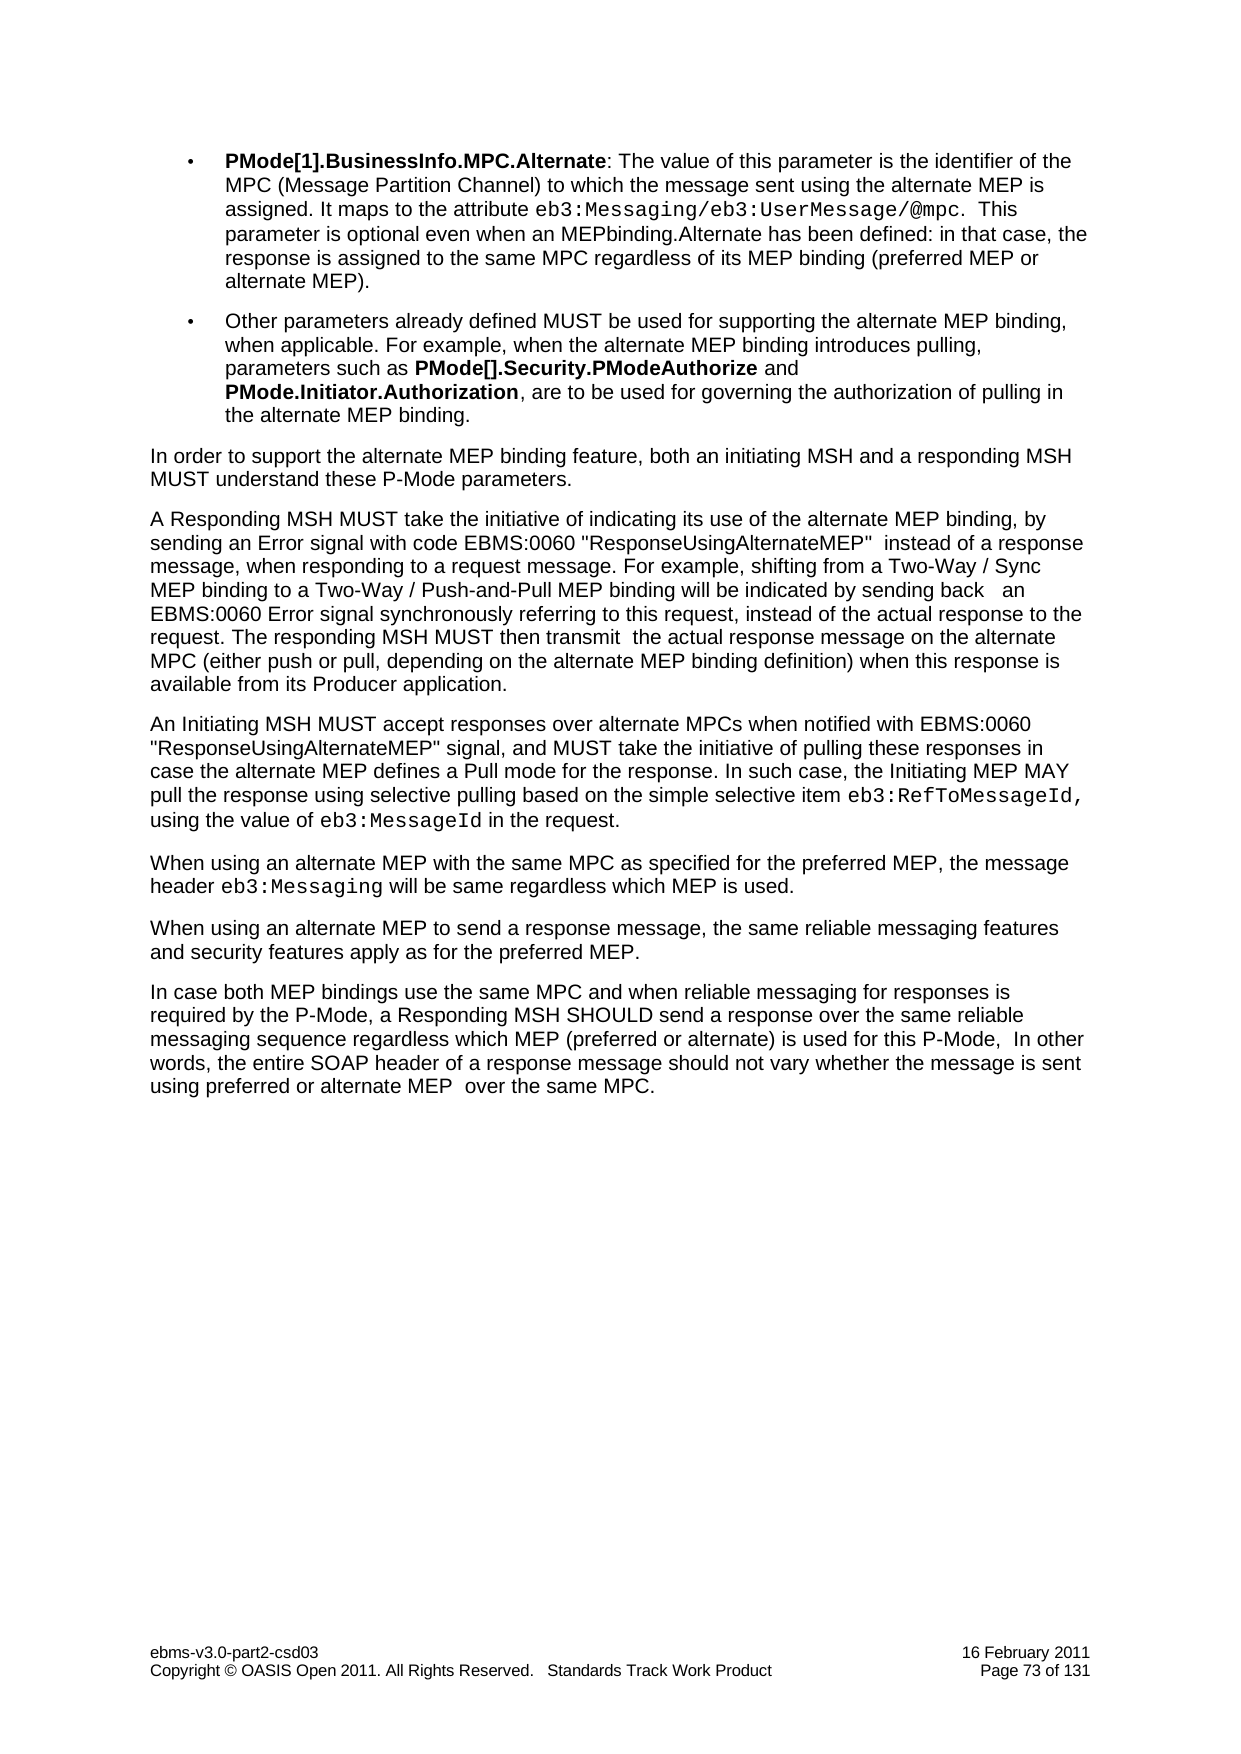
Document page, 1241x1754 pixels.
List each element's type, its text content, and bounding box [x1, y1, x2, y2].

text When using an alternate MEP to send a response message, the same reliable messaging features and security features apply as for the preferred MEP. [150, 917, 1090, 964]
text In case both MEP bindings use the same MPC and when reliable messaging for responses is required by the P-Mode, a Responding MSH SHOULD send a response over the same reliable messaging sequence regardless which MEP (preferred or alternate) is used for this P-Mode, In other words, the entire SOAP header of a response message should not vary whether the message is sent using preferred or alternate MEP over the same MPC. [150, 980, 1090, 1098]
list PMode[1].BusinessInfo.MPC.Alternate: The value of this parameter is the identifier of the MPC (Message Partition Channel) to which the message sent using the alternate MEP is assigned. It maps to the attribute eb3:Messaging/eb3:UserMessage/@mpc. This parameter is optional even when an MEPbinding.Alternate has been defined: in that case, the response is assigned to the same MPC regardless of its MEP binding (preferred MEP or alternate MEP). [187, 150, 1090, 293]
text An Initiating MSH MUST accept responses over alternate MPCs when notified with EBMS:0060 "ResponseUsingAlternateMEP" signal, and MUST take the initiative of pulling these responses in case the alternate MEP defines a Pull mode for the response. In such case, the Initiating MEP MAY pull the response using selective pulling based on the simple selective item eb3:RefToMessageId, using the value of eb3:MessageId in the request. [150, 713, 1090, 834]
text When using an alternate MEP with the same MPC as specified for the preferred MEP, the message header eb3:Messaging will be same regardless which MEP is used. [150, 851, 1090, 900]
list Other parameters already defined MUST be used for supporting the alternate MEP binding, when applicable. For example, when the alternate MEP binding introduces pulling, parameters such as PMode[].Security.PModeAuthorize and PMode.Initiator.Authorization, are to be used for governing the authorization of pulling in the alternate MEP binding. [187, 310, 1090, 427]
text In order to support the alternate MEP binding feature, both an initiating MSH and a responding MSH MUST understand these P-Mode parameters. [150, 444, 1090, 491]
text A Responding MSH MUST take the initiative of indicating its use of the alternate MEP binding, by sending an Error signal with code EBMS:0060 "ResponseUsingAlternateMEP" instead of a response message, when responding to a request message. For example, shifting from a Two-Way / Sync MEP binding to a Two-Way / Push-and-Pull MEP binding will be indicated by sending back an EBMS:0060 Error signal synchronously referring to this request, instead of the actual response to the request. The responding MSH MUST then transmit the actual response message on the alternate MPC (either push or pull, depending on the alternate MEP binding definition) when this response is available from its Producer application. [150, 508, 1090, 696]
